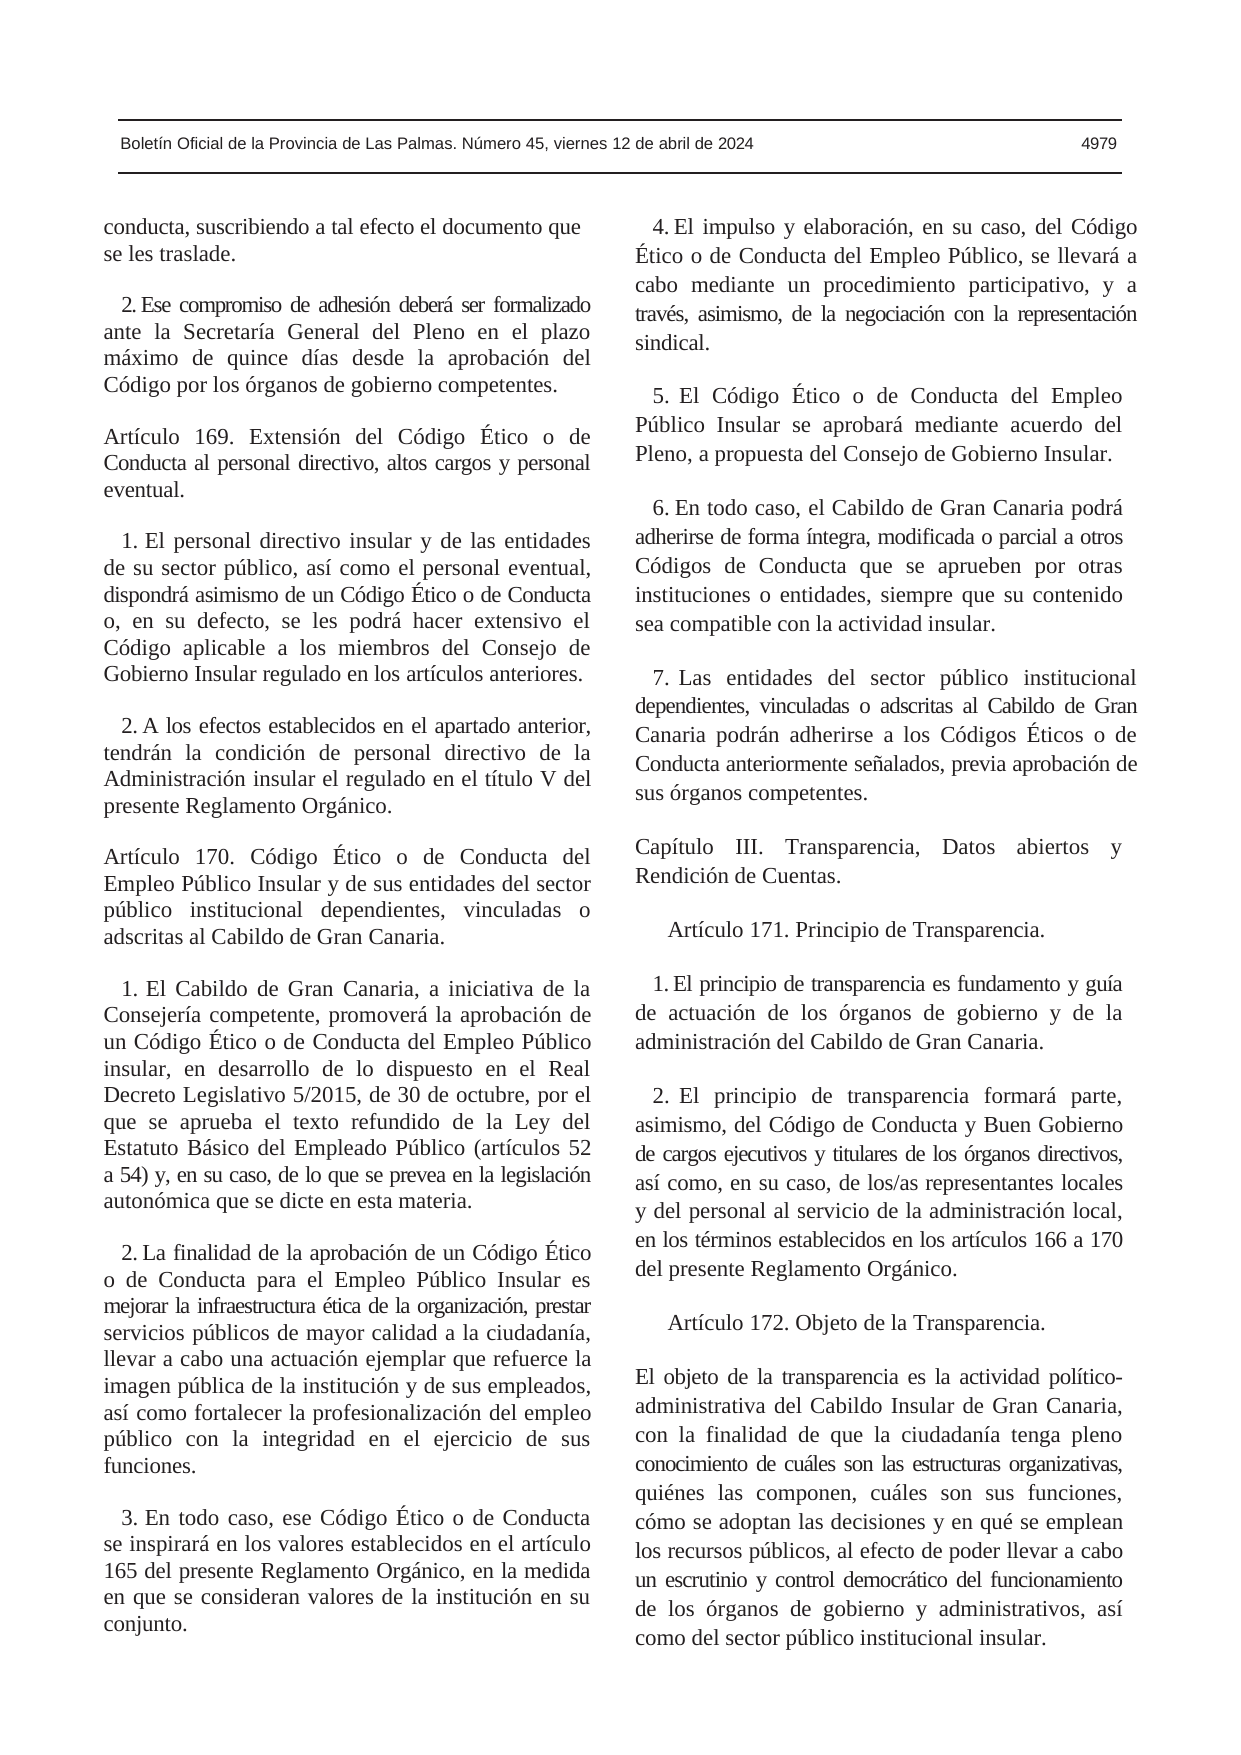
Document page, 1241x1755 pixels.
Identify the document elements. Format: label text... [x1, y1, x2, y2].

list El Código Ético o de Conducta del Empleo Público Insular se aprobará mediante acuerdo del Pleno, a propuesta del Consejo de Gobierno Insular. [635, 382, 1123, 467]
text Artículo 169. Extensión del Código Ético o de Conducta al personal directivo, altos cargos y personal eventual. [103, 423, 591, 502]
list A los efectos establecidos en el apartado anterior, tendrán la condición de personal directivo de la Administración insular el regulado en el título V del presente Reglamento Orgánico. [103, 712, 591, 818]
text Artículo 171. Principio de Transparencia. [667, 916, 1137, 942]
list Ese compromiso de adhesión deberá ser formalizado ante la Secretaría General del Pleno en el plazo máximo de quince días desde la aprobación del Código por los órganos de gobierno competentes. [103, 291, 591, 397]
list En todo caso, el Cabildo de Gran Canaria podrá adherirse de forma íntegra, modificada o parcial a otros Códigos de Conducta que se aprueben por otras instituciones o entidades, siempre que su contenido sea compatible con la actividad insular. [635, 494, 1123, 636]
list El principio de transparencia formará parte, asimismo, del Código de Conducta y Buen Gobierno de cargos ejecutivos y titulares de los órganos directivos, así como, en su caso, de los/as representantes locales y del personal al servicio de la administración local, en los términos establecidos en los artículos 166 a 170 del presente Reglamento Orgánico. [635, 1082, 1123, 1282]
text Artículo 172. Objeto de la Transparencia. [667, 1309, 1137, 1335]
list El Cabildo de Gran Canaria, a iniciativa de la Consejería competente, promoverá la aprobación de un Código Ético o de Conducta del Empleo Público insular, en desarrollo de lo dispuesto en el Real Decreto Legislativo 5/2015, de 30 de octubre, por el que se aprueba el texto refundido de la Ley del Estatuto Básico del Empleado Público (artículos 52 a 54) y, en su caso, de lo que se prevea en la legislación autonómica que se dicte en esta materia. [103, 975, 591, 1214]
text El objeto de la transparencia es la actividad político-administrativa del Cabildo Insular de Gran Canaria, con la finalidad de que la ciudadanía tenga pleno conocimiento de cuáles son las estructuras organizativas, quiénes las componen, cuáles son sus funciones, cómo se adoptan las decisiones y en qué se emplean los recursos públicos, al efecto de poder llevar a cabo un escrutinio y control democrático del funcionamiento de los órganos de gobierno y administrativos, así como del sector público institucional insular. [635, 1363, 1123, 1650]
text Artículo 170. Código Ético o de Conducta del Empleo Público Insular y de sus entidades del sector público institucional dependientes, vinculadas o adscritas al Cabildo de Gran Canaria. [103, 843, 591, 949]
text Capítulo III. Transparencia, Datos abiertos y Rendición de Cuentas. [635, 833, 1123, 888]
list El impulso y elaboración, en su caso, del Código Ético o de Conducta del Empleo Público, se llevará a cabo mediante un procedimiento participativo, y a través, asimismo, de la negociación con la representación sindical. [635, 213, 1137, 355]
list La finalidad de la aprobación de un Código Ético o de Conducta para el Empleo Público Insular es mejorar la infraestructura ética de la organización, prestar servicios públicos de mayor calidad a la ciudadanía, llevar a cabo una actuación ejemplar que refuerce la imagen pública de la institución y de sus empleados, así como fortalecer la profesionalización del empleo público con la integridad en el ejercicio de sus funciones. [103, 1239, 591, 1478]
list Las entidades del sector público institucional dependientes, vinculadas o adscritas al Cabildo de Gran Canaria podrán adherirse a los Códigos Éticos o de Conducta anteriormente señalados, previa aprobación de sus órganos competentes. [635, 664, 1137, 806]
list En todo caso, ese Código Ético o de Conducta se inspirará en los valores establecidos en el artículo 165 del presente Reglamento Orgánico, en la medida en que se consideran valores de la institución en su conjunto. [103, 1504, 591, 1636]
list El principio de transparencia es fundamento y guía de actuación de los órganos de gobierno y de la administración del Cabildo de Gran Canaria. [635, 970, 1123, 1054]
list El personal directivo insular y de las entidades de su sector público, así como el personal eventual, dispondrá asimismo de un Código Ético o de Conducta o, en su defecto, se les podrá hacer extensivo el Código aplicable a los miembros del Consejo de Gobierno Insular regulado en los artículos anteriores. [103, 527, 591, 687]
text conducta, suscribiendo a tal efecto el documento que se les traslade. [103, 213, 595, 266]
